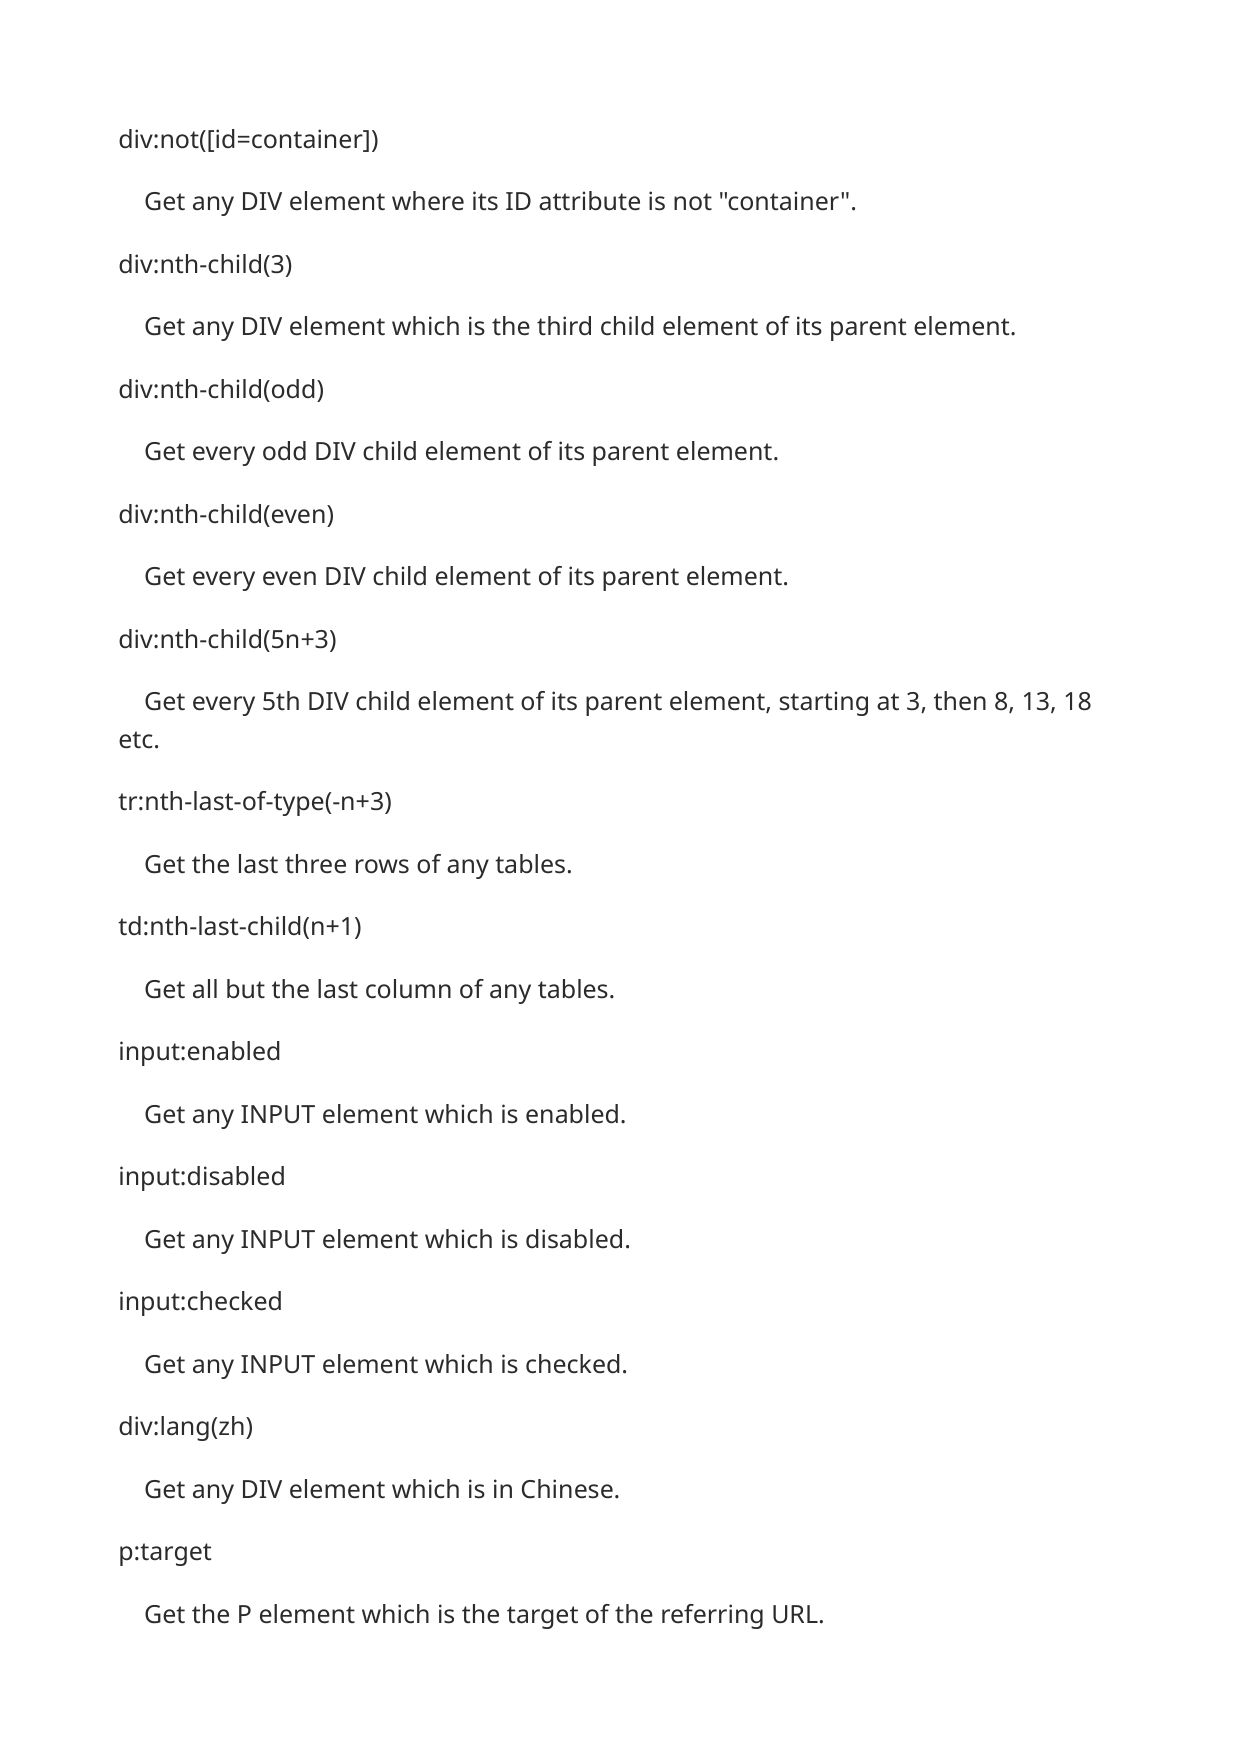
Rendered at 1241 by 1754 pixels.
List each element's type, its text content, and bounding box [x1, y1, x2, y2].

text Get any INPUT element which is enabled. [118, 1093, 1122, 1131]
text Get any INPUT element which is checked. [118, 1343, 1122, 1381]
text div:nth-child(odd) [118, 368, 1122, 406]
text input:disabled [118, 1156, 1122, 1193]
text Get the last three rows of any tables. [118, 843, 1122, 881]
text p:target [118, 1531, 1122, 1568]
text td:nth-last-child(n+1) [118, 906, 1122, 943]
text Get any DIV element where its ID attribute is not "container". [118, 181, 1122, 218]
text input:enabled [118, 1031, 1122, 1068]
text Get all but the last column of any tables. [118, 968, 1122, 1006]
text div:nth-child(5n+3) [118, 618, 1122, 656]
text Get every 5th DIV child element of its parent element, starting at 3, then 8, 13, 18 etc. [118, 681, 1122, 756]
text div:nth-child(even) [118, 493, 1122, 531]
text Get any DIV element which is the third child element of its parent element. [118, 306, 1122, 343]
text Get every even DIV child element of its parent element. [118, 556, 1122, 593]
text div:not([id=container]) [118, 118, 1122, 156]
text Get the P element which is the target of the referring URL. [118, 1593, 1122, 1631]
text div:nth-child(3) [118, 243, 1122, 281]
text div:lang(zh) [118, 1406, 1122, 1443]
text Get any DIV element which is in Chinese. [118, 1468, 1122, 1506]
text Get any INPUT element which is disabled. [118, 1218, 1122, 1256]
text input:checked [118, 1281, 1122, 1318]
text tr:nth-last-of-type(-n+3) [118, 781, 1122, 818]
text Get every odd DIV child element of its parent element. [118, 431, 1122, 468]
